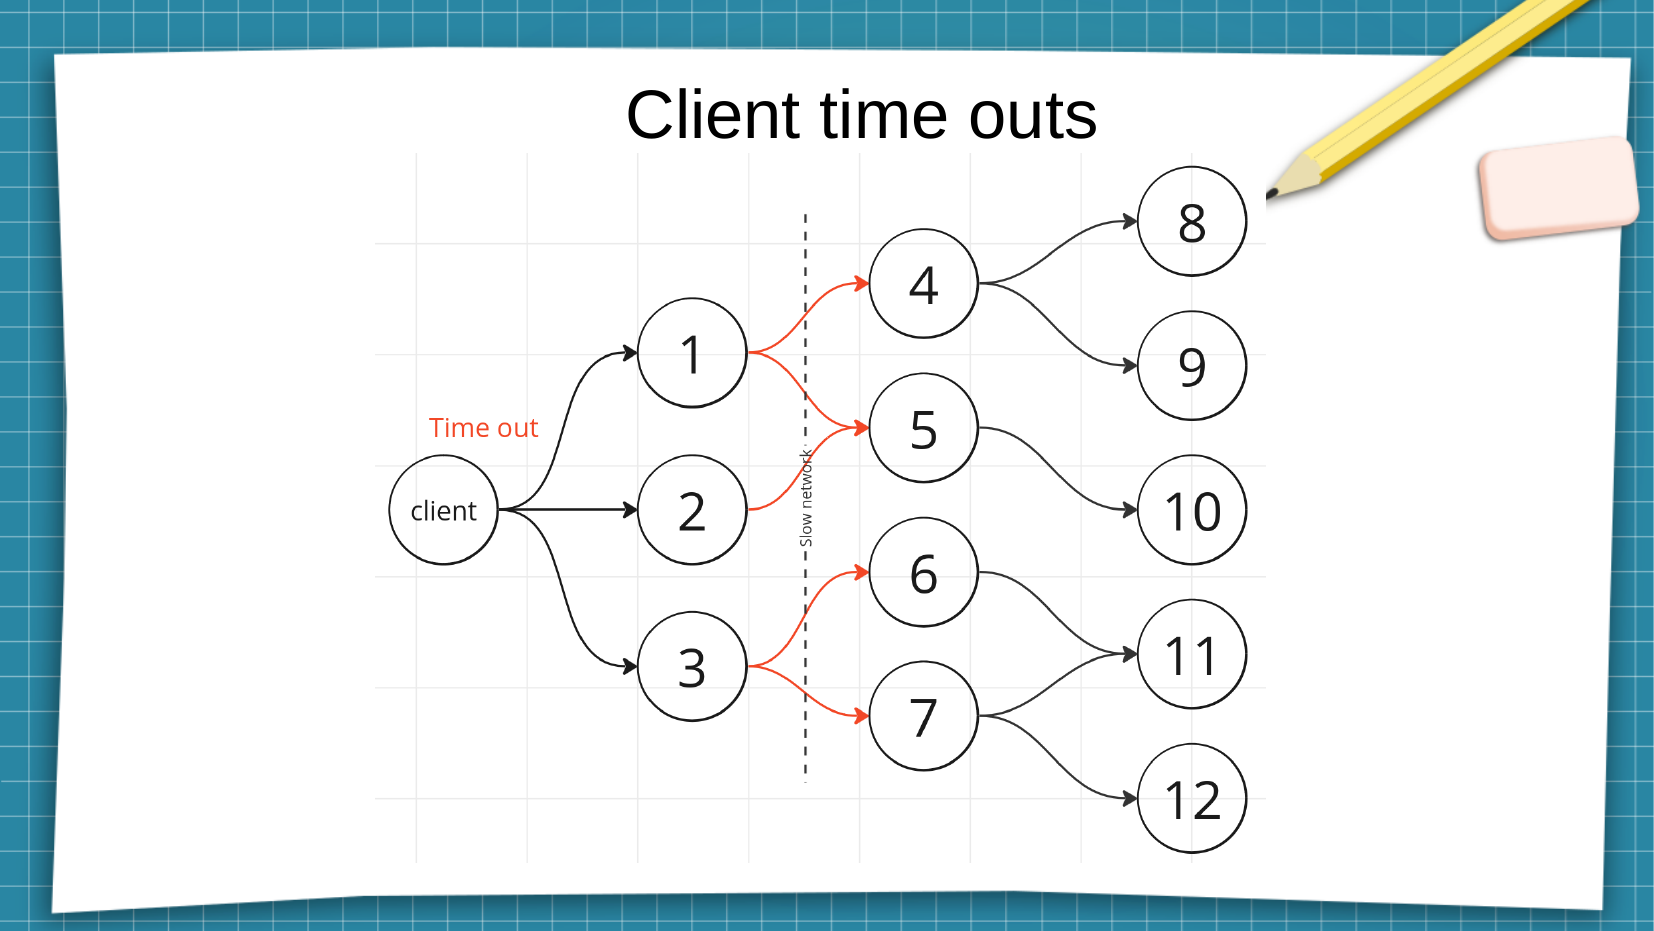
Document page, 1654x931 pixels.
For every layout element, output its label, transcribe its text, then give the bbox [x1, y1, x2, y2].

picture [0, 0, 1654, 931]
title Client time outs [82, 37, 1571, 193]
